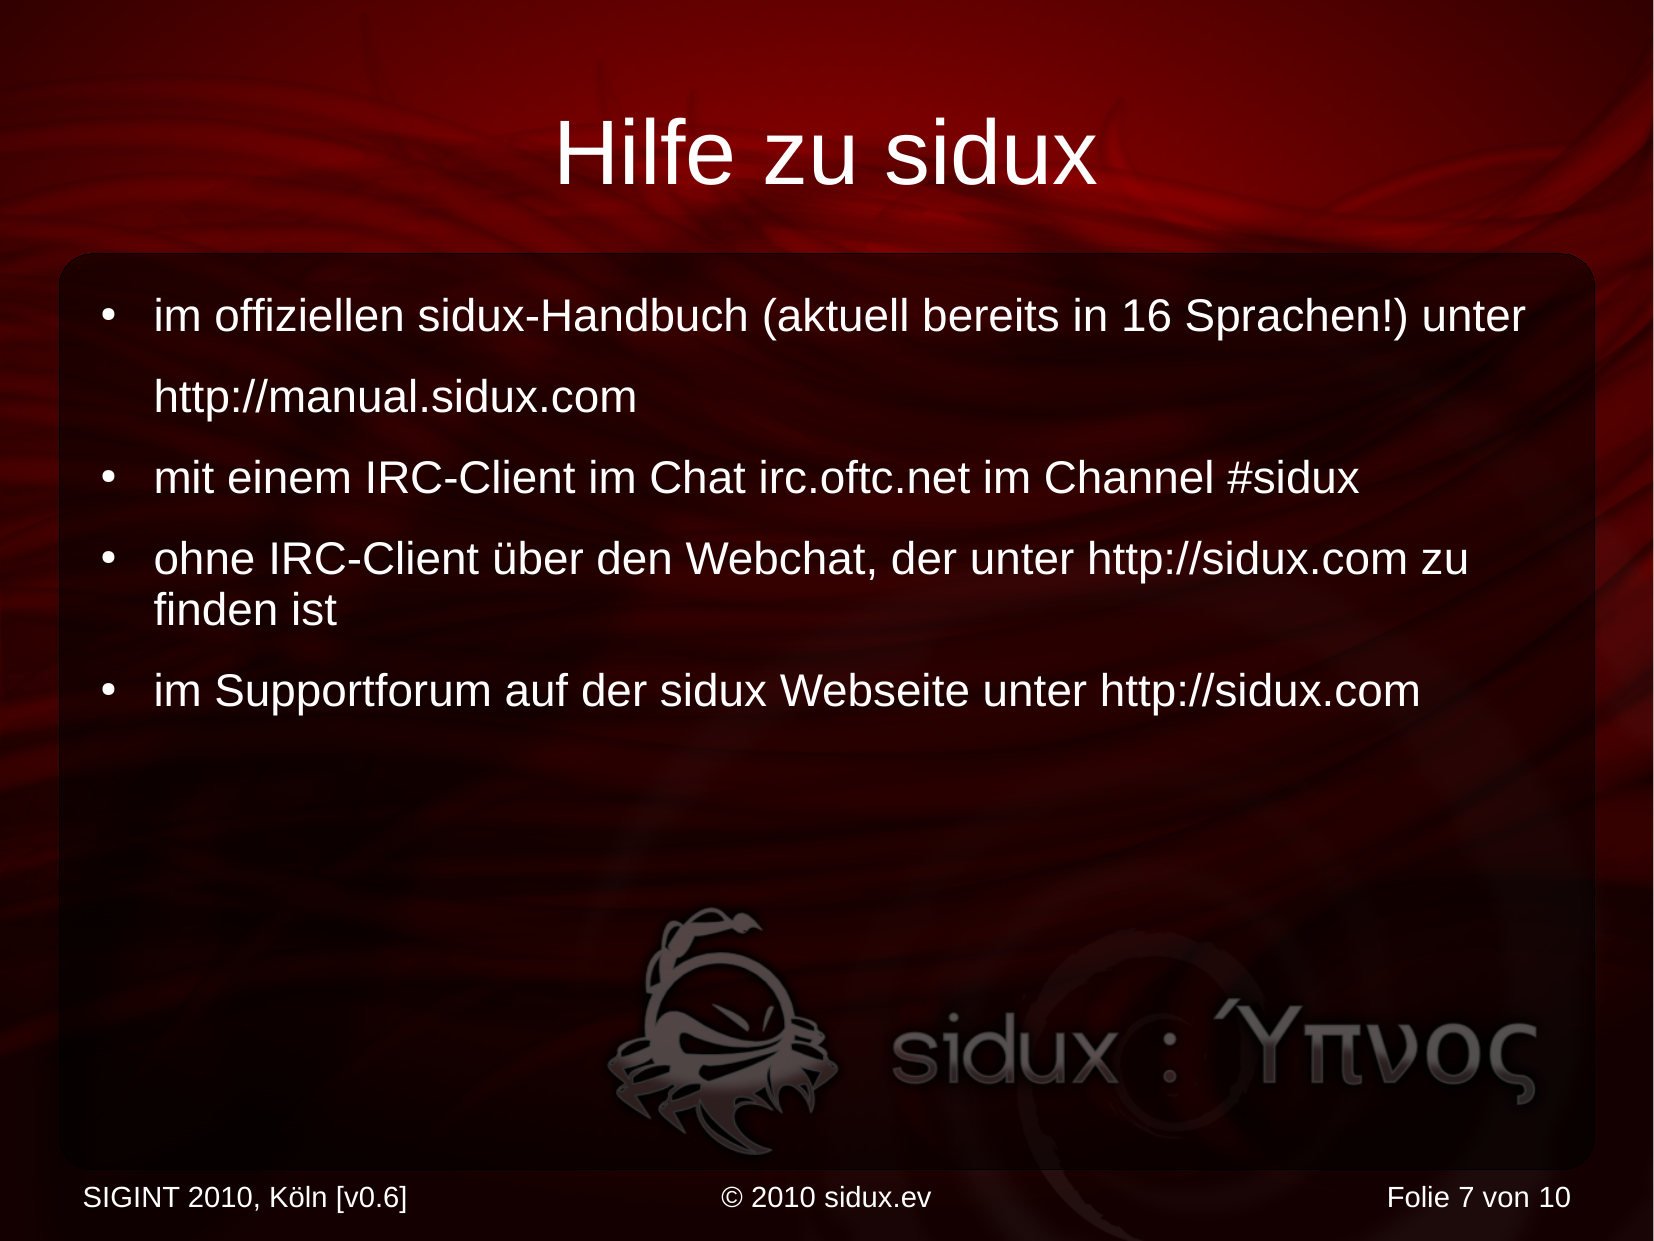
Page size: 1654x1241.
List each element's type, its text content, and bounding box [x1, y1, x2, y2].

picture [0, 0, 1654, 1241]
title Hilfe zu sidux [82, 49, 1571, 255]
list im offiziellen sidux-Handbuch (aktuell bereits in 16 Sprachen!) unter http://manual.sidux.com mit einem IRC-Client im Chat irc.oftc.net im Channel #sidux ohne IRC-Client über den Webchat, der unter http://sidux.com zu finden ist im Supportforum auf der sidux Webseite unter http://sidux.com [82, 290, 1571, 1109]
text_box [59, 253, 1595, 1170]
